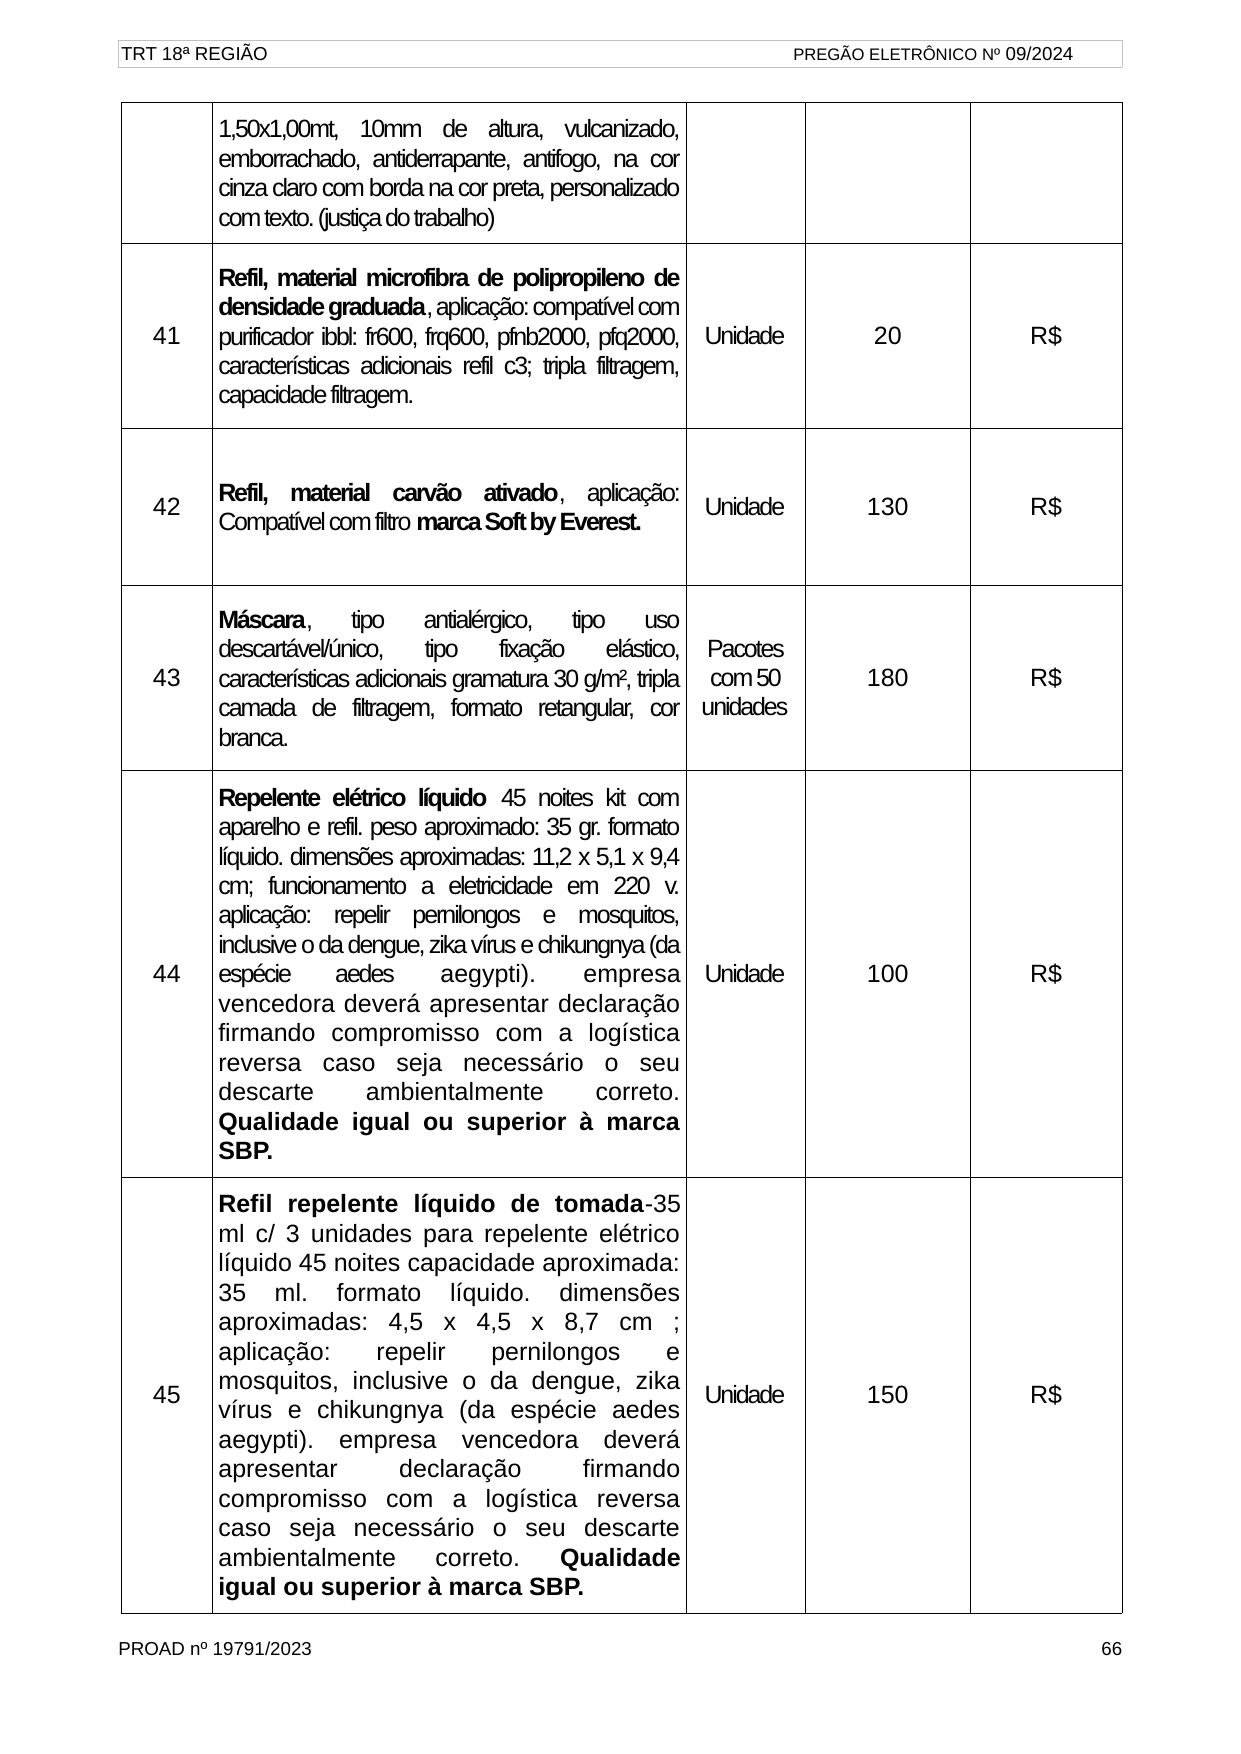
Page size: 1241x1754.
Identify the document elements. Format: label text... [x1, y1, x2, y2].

table_cell Unidade [687, 771, 805, 1177]
table_cell 150 [806, 1178, 970, 1613]
table_cell [122, 103, 212, 243]
table_cell 41 [122, 244, 212, 428]
table_cell R$ [971, 771, 1122, 1177]
table_cell 1,50x1,00mt, 10mm de altura, vulcanizado, emborrachado, antiderrapante, antifogo, na cor cinza claro com borda na cor preta, personalizado com texto. (justiça do trabalho) [213, 103, 686, 243]
table_cell [687, 103, 805, 243]
table_cell 100 [806, 771, 970, 1177]
table_cell R$ [971, 586, 1122, 770]
table_cell [971, 103, 1122, 243]
table_cell Máscara, tipo antialérgico, tipo uso descartável/único, tipo fixação elástico, características adicionais gramatura 30 g/m², tripla camada de filtragem, formato retangular, cor branca. [213, 586, 686, 770]
table_cell 42 [122, 429, 212, 585]
table_cell 20 [806, 244, 970, 428]
table_cell Refil, material carvão ativado, aplicação: Compatível com filtro marca Soft by Everest. [213, 429, 686, 585]
table_cell Repelente elétrico líquido 45 noites kit com aparelho e refil. peso aproximado: 35 gr. formato líquido. dimensões aproximadas: 11,2 x 5,1 x 9,4 cm; funcionamento a eletricidade em 220 v. aplicação: repelir pernilongos e mosquitos, inclusive o da dengue, zika vírus e chikungnya (da espécie aedes aegypti). empresa vencedora deverá apresentar declaração firmando compromisso com a logística reversa caso seja necessário o seu descarte ambientalmente correto. Qualidade igual ou superior à marca SBP. [213, 771, 686, 1177]
table_cell Unidade [687, 244, 805, 428]
table_cell R$ [971, 429, 1122, 585]
table_cell 44 [122, 771, 212, 1177]
table_cell Refil, material microfibra de polipropileno de densidade graduada, aplicação: compatível com purificador ibbl: fr600, frq600, pfnb2000, pfq2000, características adicionais refil c3; tripla filtragem, capacidade filtragem. [213, 244, 686, 428]
table_cell Unidade [687, 1178, 805, 1613]
table_cell 180 [806, 586, 970, 770]
table_cell 130 [806, 429, 970, 585]
table_cell 43 [122, 586, 212, 770]
table_cell Unidade [687, 429, 805, 585]
table_cell R$ [971, 1178, 1122, 1613]
table_cell 45 [122, 1178, 212, 1613]
table_cell [806, 103, 970, 243]
table_cell R$ [971, 244, 1122, 428]
table_cell Refil repelente líquido de tomada-35 ml c/ 3 unidades para repelente elétrico líquido 45 noites capacidade aproximada: 35 ml. formato líquido. dimensões aproximadas: 4,5 x 4,5 x 8,7 cm ; aplicação: repelir pernilongos e mosquitos, inclusive o da dengue, zika vírus e chikungnya (da espécie aedes aegypti). empresa vencedora deverá apresentar declaração firmando compromisso com a logística reversa caso seja necessário o seu descarte ambientalmente correto. Qualidade igual ou superior à marca SBP. [213, 1178, 686, 1613]
table_cell Pacotes com 50 unidades [687, 586, 805, 770]
